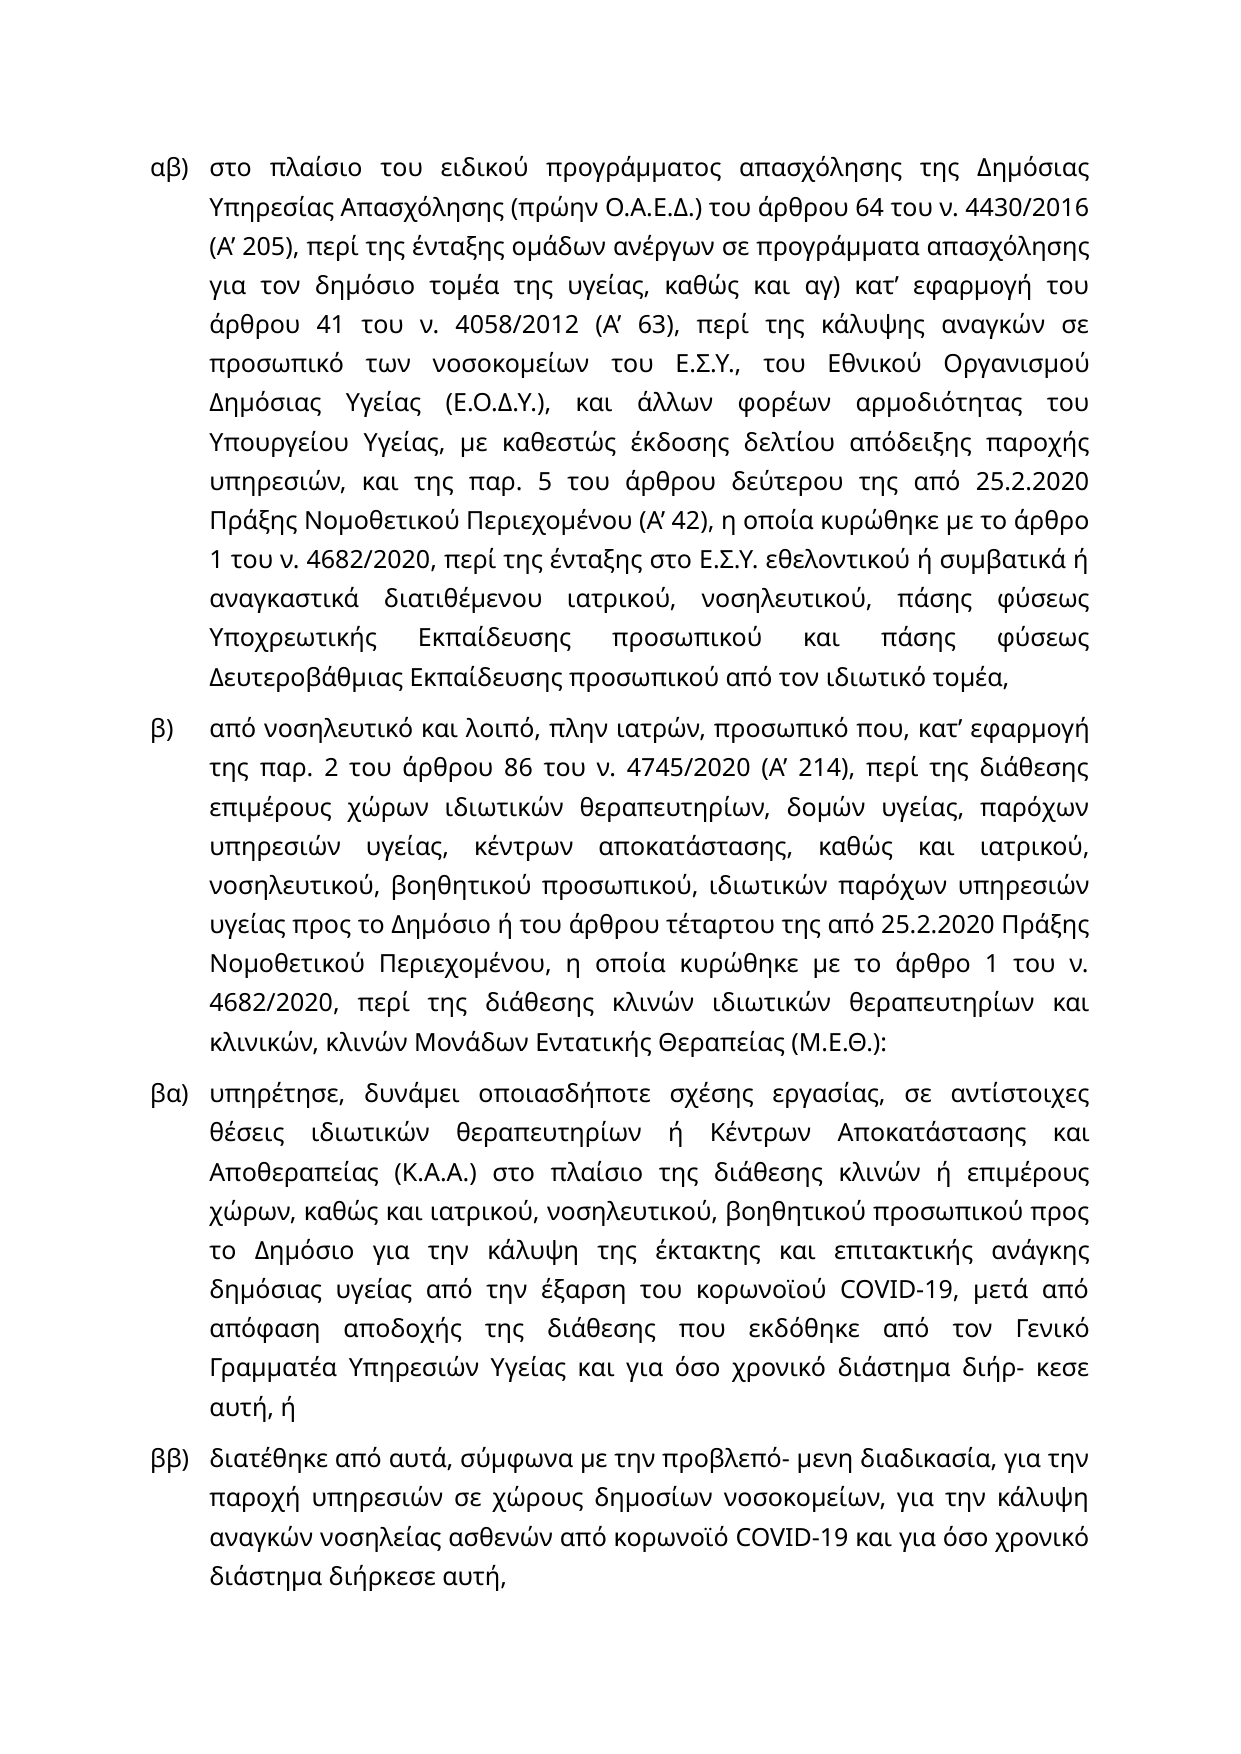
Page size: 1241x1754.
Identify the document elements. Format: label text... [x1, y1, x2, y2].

list β) από νοσηλευτικό και λοιπό, πλην ιατρών, προσωπικό που, κατ’ εφαρμογή της παρ. 2 του άρθρου 86 του ν. 4745/2020 (Α’ 214), περί της διάθεσης επιμέρους χώρων ιδιωτικών θεραπευτηρίων, δομών υγείας, παρόχων υπηρεσιών υγείας, κέντρων αποκατάστασης, καθώς και ιατρικού, νοσηλευτικού, βοηθητικού προσωπικού, ιδιωτικών παρόχων υπηρεσιών υγείας προς το Δημόσιο ή του άρθρου τέταρτου της από 25.2.2020 Πράξης Νομοθετικού Περιεχομένου, η οποία κυρώθηκε με το άρθρο 1 του ν. 4682/2020, περί της διάθεσης κλινών ιδιωτικών θεραπευτηρίων και κλινικών, κλινών Μονάδων Εντατικής Θεραπείας (Μ.Ε.Θ.): [150, 711, 1090, 1058]
list βα) υπηρέτησε, δυνάμει οποιασδήποτε σχέσης εργασίας, σε αντίστοιχες θέσεις ιδιωτικών θεραπευτηρίων ή Κέντρων Αποκατάστασης και Αποθεραπείας (Κ.Α.Α.) στο πλαίσιο της διάθεσης κλινών ή επιμέρους χώρων, καθώς και ιατρικού, νοσηλευτικού, βοηθητικού προσωπικού προς το Δημόσιο για την κάλυψη της έκτακτης και επιτακτικής ανάγκης δημόσιας υγείας από την έξαρση του κορωνοϊού COVID-19, μετά από απόφαση αποδοχής της διάθεσης που εκδόθηκε από τον Γενικό Γραμματέα Υπηρεσιών Υγείας και για όσο χρονικό διάστημα διήρ- κεσε αυτή, ή [150, 1076, 1090, 1423]
list ββ) διατέθηκε από αυτά, σύμφωνα με την προβλεπό- μενη διαδικασία, για την παροχή υπηρεσιών σε χώρους δημοσίων νοσοκομείων, για την κάλυψη αναγκών νοσηλείας ασθενών από κορωνοϊό COVID-19 και για όσο χρονικό διάστημα διήρκεσε αυτή, [150, 1441, 1090, 1592]
list αβ) στο πλαίσιο του ειδικού προγράμματος απασχόλησης της Δημόσιας Υπηρεσίας Απασχόλησης (πρώην Ο.Α.Ε.Δ.) του άρθρου 64 του ν. 4430/2016 (Α’ 205), περί της ένταξης ομάδων ανέργων σε προγράμματα απασχόλησης για τον δημόσιο τομέα της υγείας, καθώς και αγ) κατ’ εφαρμογή του άρθρου 41 του ν. 4058/2012 (Α’ 63), περί της κάλυψης αναγκών σε προσωπικό των νοσοκομείων του Ε.Σ.Υ., του Εθνικού Οργανισμού Δημόσιας Υγείας (Ε.Ο.Δ.Υ.), και άλλων φορέων αρμοδιότητας του Υπουργείου Υγείας, με καθεστώς έκδοσης δελτίου απόδειξης παροχής υπηρεσιών, και της παρ. 5 του άρθρου δεύτερου της από 25.2.2020 Πράξης Νομοθετικού Περιεχομένου (Α’ 42), η οποία κυρώθηκε με το άρθρο 1 του ν. 4682/2020, περί της ένταξης στο Ε.Σ.Υ. εθελοντικού ή συμβατικά ή αναγκαστικά διατιθέμενου ιατρικού, νοσηλευτικού, πάσης φύσεως Υποχρεωτικής Εκπαίδευσης προσωπικού και πάσης φύσεως Δευτεροβάθμιας Εκπαίδευσης προσωπικού από τον ιδιωτικό τομέα, [150, 150, 1090, 693]
